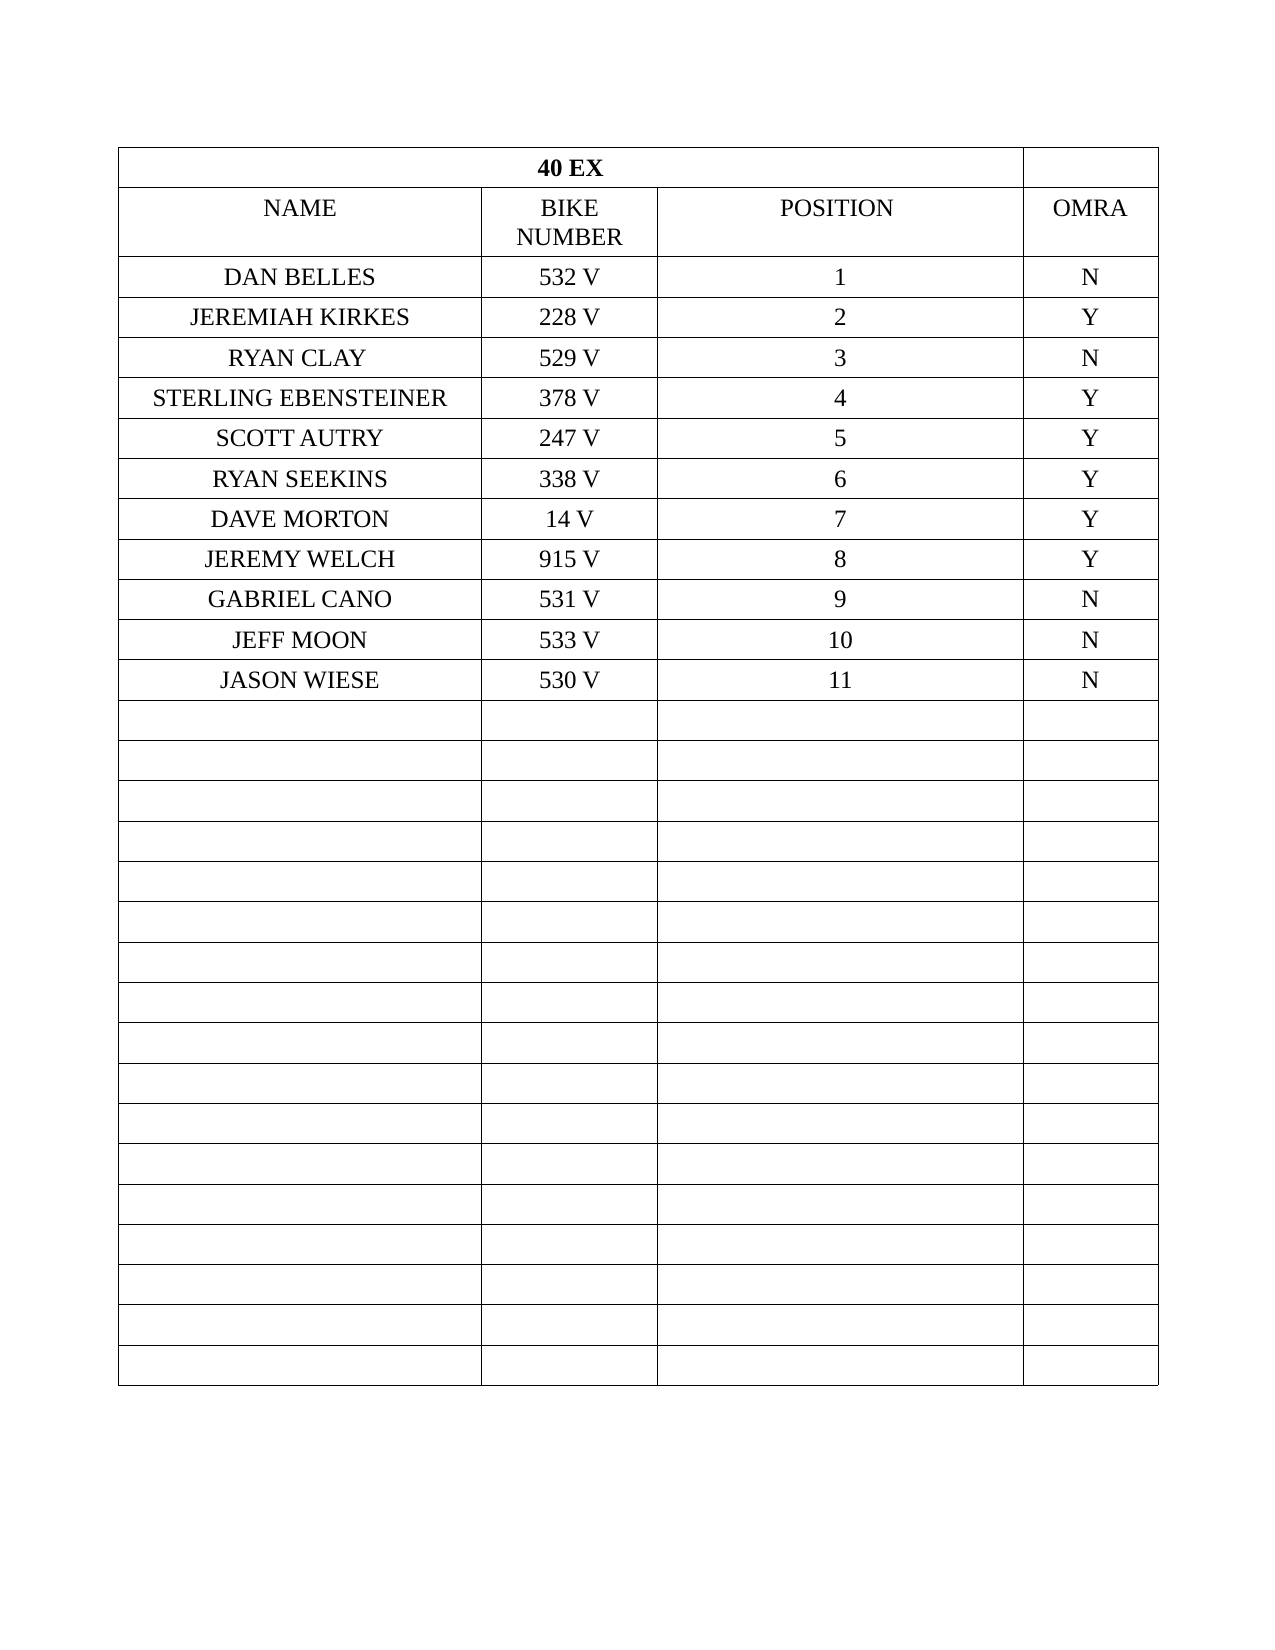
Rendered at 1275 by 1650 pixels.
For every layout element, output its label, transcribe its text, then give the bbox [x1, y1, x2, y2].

table_cell [119, 1265, 481, 1304]
table_cell [1024, 1305, 1158, 1345]
table_cell [1024, 1064, 1158, 1103]
table_cell [482, 983, 657, 1022]
table_cell [1024, 902, 1158, 942]
table_cell OMRA [1024, 188, 1158, 256]
table_cell Y [1024, 540, 1158, 579]
table_cell N [1024, 620, 1158, 659]
table_cell [482, 1144, 657, 1183]
table_cell [119, 983, 481, 1022]
table_cell [658, 1265, 1023, 1304]
table_cell POSITION [658, 188, 1023, 256]
table_cell [119, 701, 481, 740]
table_cell [658, 1064, 1023, 1103]
table_cell [658, 943, 1023, 982]
table_cell [119, 741, 481, 780]
table_cell 529 V [482, 338, 657, 377]
table_cell [482, 1225, 657, 1264]
table_cell [119, 1225, 481, 1264]
table_cell [482, 1023, 657, 1062]
table_cell [1024, 1185, 1158, 1224]
table_cell 10 [658, 620, 1023, 659]
table_cell [658, 781, 1023, 821]
table_cell [658, 1225, 1023, 1264]
table_cell RYAN SEEKINS [119, 459, 481, 498]
table_cell JEFF MOON [119, 620, 481, 659]
table_cell GABRIEL CANO [119, 580, 481, 619]
table_cell RYAN CLAY [119, 338, 481, 377]
table_cell 531 V [482, 580, 657, 619]
table_cell [1024, 701, 1158, 740]
table_cell [482, 1185, 657, 1224]
table_cell [1024, 822, 1158, 861]
table_cell [482, 902, 657, 942]
table_cell 4 [658, 378, 1023, 417]
table_cell [1024, 1225, 1158, 1264]
table_cell [482, 1305, 657, 1345]
table_cell 228 V [482, 298, 657, 337]
table_cell [1024, 1265, 1158, 1304]
table_cell [119, 822, 481, 861]
table_cell JEREMY WELCH [119, 540, 481, 579]
table_cell [119, 1023, 481, 1062]
table_cell [482, 862, 657, 901]
table_cell [1024, 1104, 1158, 1143]
table_cell [482, 781, 657, 821]
table_cell BIKE NUMBER [482, 188, 657, 256]
table_cell DAN BELLES [119, 257, 481, 297]
table_cell [119, 1305, 481, 1345]
table_header [1024, 148, 1158, 187]
table_cell 533 V [482, 620, 657, 659]
table_cell [482, 701, 657, 740]
table_cell Y [1024, 298, 1158, 337]
table_cell Y [1024, 419, 1158, 458]
table_cell [119, 902, 481, 942]
table_cell [658, 983, 1023, 1022]
table_cell STERLING EBENSTEINER [119, 378, 481, 417]
table_cell [658, 902, 1023, 942]
table_cell 530 V [482, 660, 657, 700]
table_cell 247 V [482, 419, 657, 458]
table_cell 2 [658, 298, 1023, 337]
table_cell [1024, 1346, 1158, 1385]
table_cell 11 [658, 660, 1023, 700]
table_cell JASON WIESE [119, 660, 481, 700]
table_cell [119, 1104, 481, 1143]
table_cell [1024, 1144, 1158, 1183]
table_cell [482, 1104, 657, 1143]
table_cell Y [1024, 378, 1158, 417]
table_cell [119, 1064, 481, 1103]
table_cell [119, 781, 481, 821]
table_cell [1024, 983, 1158, 1022]
table_cell 378 V [482, 378, 657, 417]
table_cell [482, 943, 657, 982]
table_cell [658, 701, 1023, 740]
table_cell 8 [658, 540, 1023, 579]
table_cell [119, 1144, 481, 1183]
table_cell [658, 1305, 1023, 1345]
table_cell 5 [658, 419, 1023, 458]
table_cell [1024, 862, 1158, 901]
table_cell [1024, 943, 1158, 982]
table_cell [658, 822, 1023, 861]
table_cell 14 V [482, 499, 657, 538]
table_cell [658, 1185, 1023, 1224]
table_cell N [1024, 660, 1158, 700]
table_cell [119, 1346, 481, 1385]
table_cell [658, 1144, 1023, 1183]
table_cell [482, 822, 657, 861]
table_cell [482, 1346, 657, 1385]
table_cell [658, 1023, 1023, 1062]
table_cell Y [1024, 499, 1158, 538]
table_cell Y [1024, 459, 1158, 498]
table_cell [1024, 1023, 1158, 1062]
table_cell 338 V [482, 459, 657, 498]
table_header 40 EX [119, 148, 1023, 187]
table_cell [658, 862, 1023, 901]
table_cell 915 V [482, 540, 657, 579]
table_cell [1024, 781, 1158, 821]
table_cell 7 [658, 499, 1023, 538]
table_cell [119, 1185, 481, 1224]
table_cell [658, 741, 1023, 780]
table_cell 532 V [482, 257, 657, 297]
table_cell [482, 1265, 657, 1304]
table_cell [482, 1064, 657, 1103]
table_cell 3 [658, 338, 1023, 377]
table_cell [119, 862, 481, 901]
table_cell DAVE MORTON [119, 499, 481, 538]
table_cell [119, 943, 481, 982]
table_cell [658, 1104, 1023, 1143]
table_cell NAME [119, 188, 481, 256]
table_cell N [1024, 338, 1158, 377]
table_cell 9 [658, 580, 1023, 619]
table_cell N [1024, 257, 1158, 297]
table_cell [1024, 741, 1158, 780]
table_cell 1 [658, 257, 1023, 297]
table_cell N [1024, 580, 1158, 619]
table_cell [658, 1346, 1023, 1385]
table_cell [482, 741, 657, 780]
table_cell 6 [658, 459, 1023, 498]
table_cell JEREMIAH KIRKES [119, 298, 481, 337]
table_cell SCOTT AUTRY [119, 419, 481, 458]
